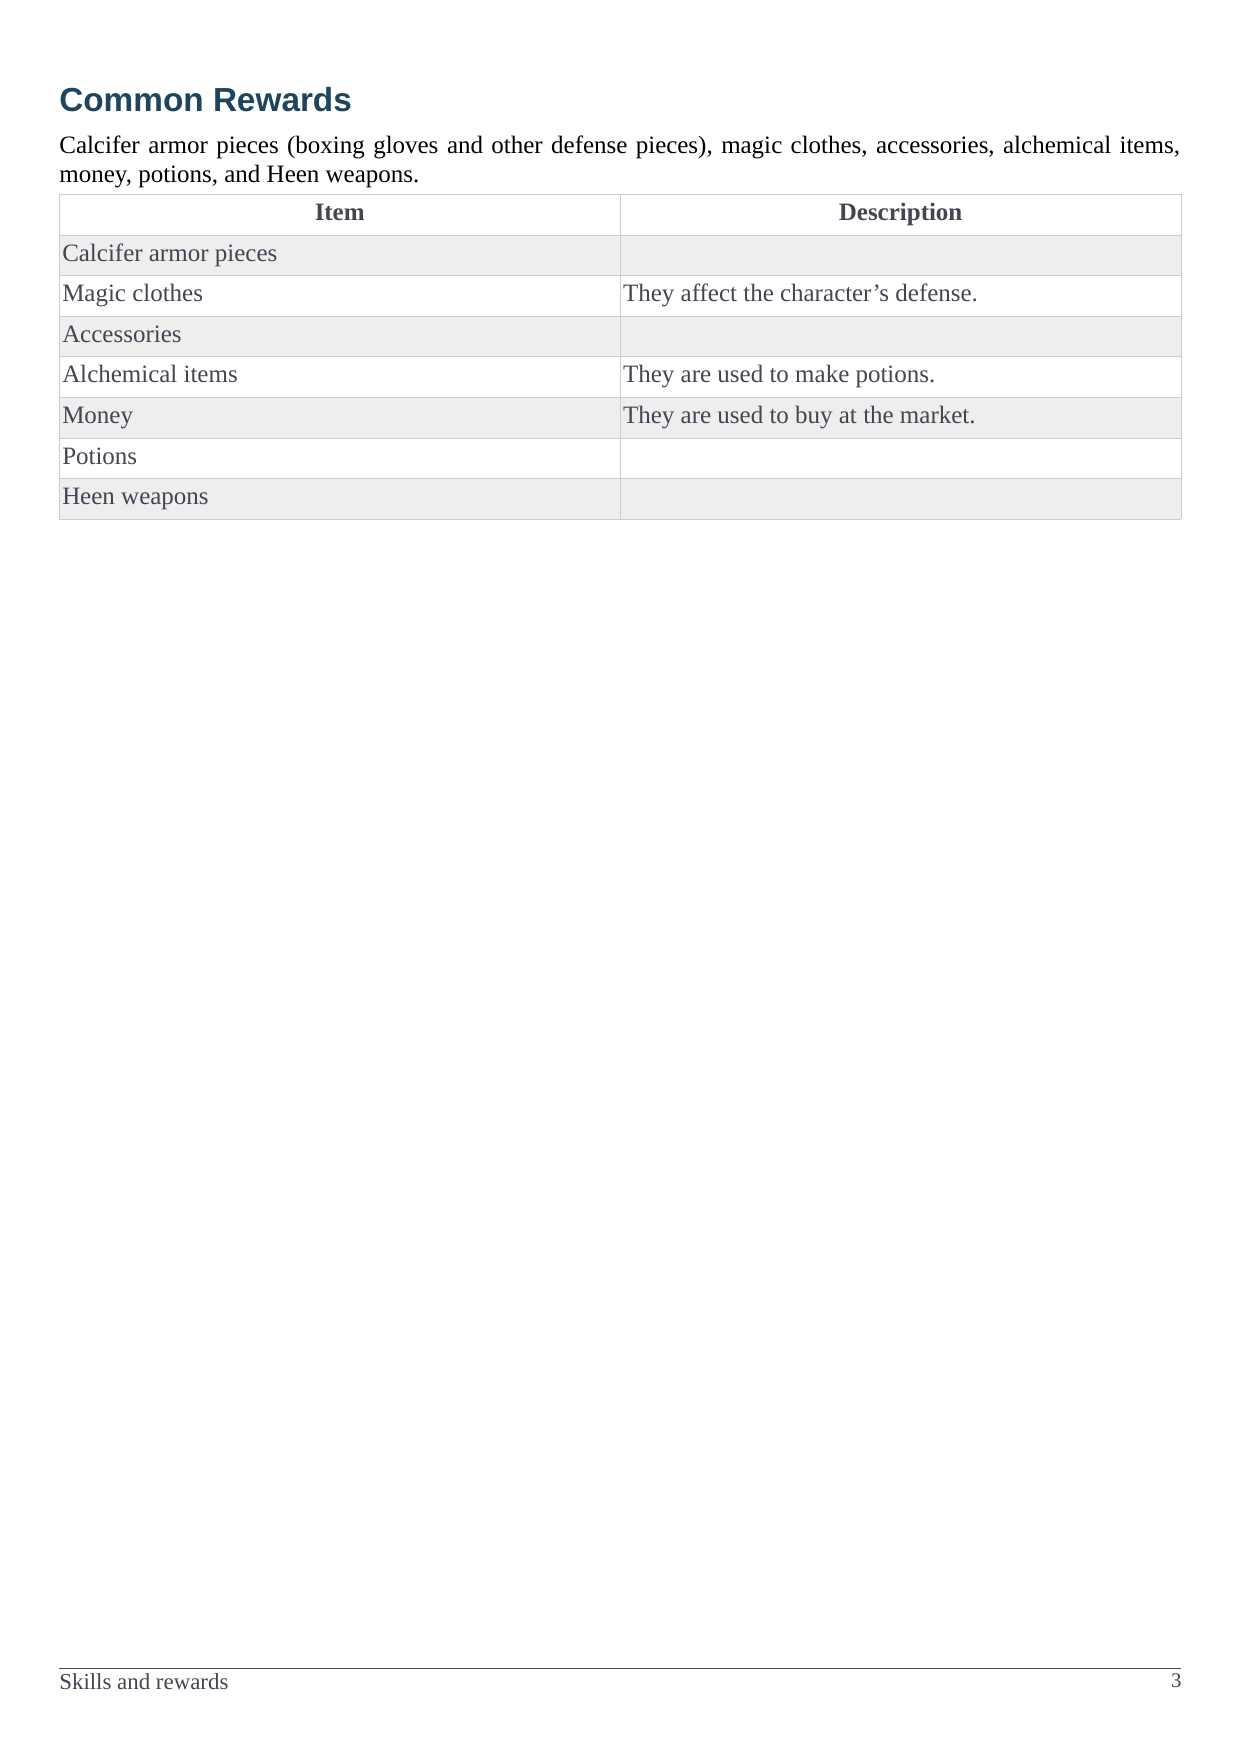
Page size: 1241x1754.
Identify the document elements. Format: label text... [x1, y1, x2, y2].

table_cell Accessories [60, 317, 620, 356]
text Calcifer armor pieces (boxing gloves and other defense pieces), magic clothes, accessories, alchemical items, money, potions, and Heen weapons. [59, 131, 1181, 188]
table_cell Heen weapons [60, 479, 620, 519]
table_cell Money [60, 398, 620, 438]
table_cell They are used to buy at the market. [621, 398, 1181, 438]
table_cell They are used to make potions. [621, 357, 1181, 397]
table_cell [621, 479, 1181, 519]
table_cell [621, 236, 1181, 275]
table_header Item [60, 195, 620, 234]
table_cell Calcifer armor pieces [60, 236, 620, 275]
table_header Description [621, 195, 1181, 234]
table_cell Alchemical items [60, 357, 620, 397]
table_cell They affect the character’s defense. [621, 276, 1181, 316]
table_cell [621, 439, 1181, 478]
table_cell Magic clothes [60, 276, 620, 316]
table_cell [621, 317, 1181, 356]
subtitle Common Rewards [59, 80, 1181, 118]
table_cell Potions [60, 439, 620, 478]
